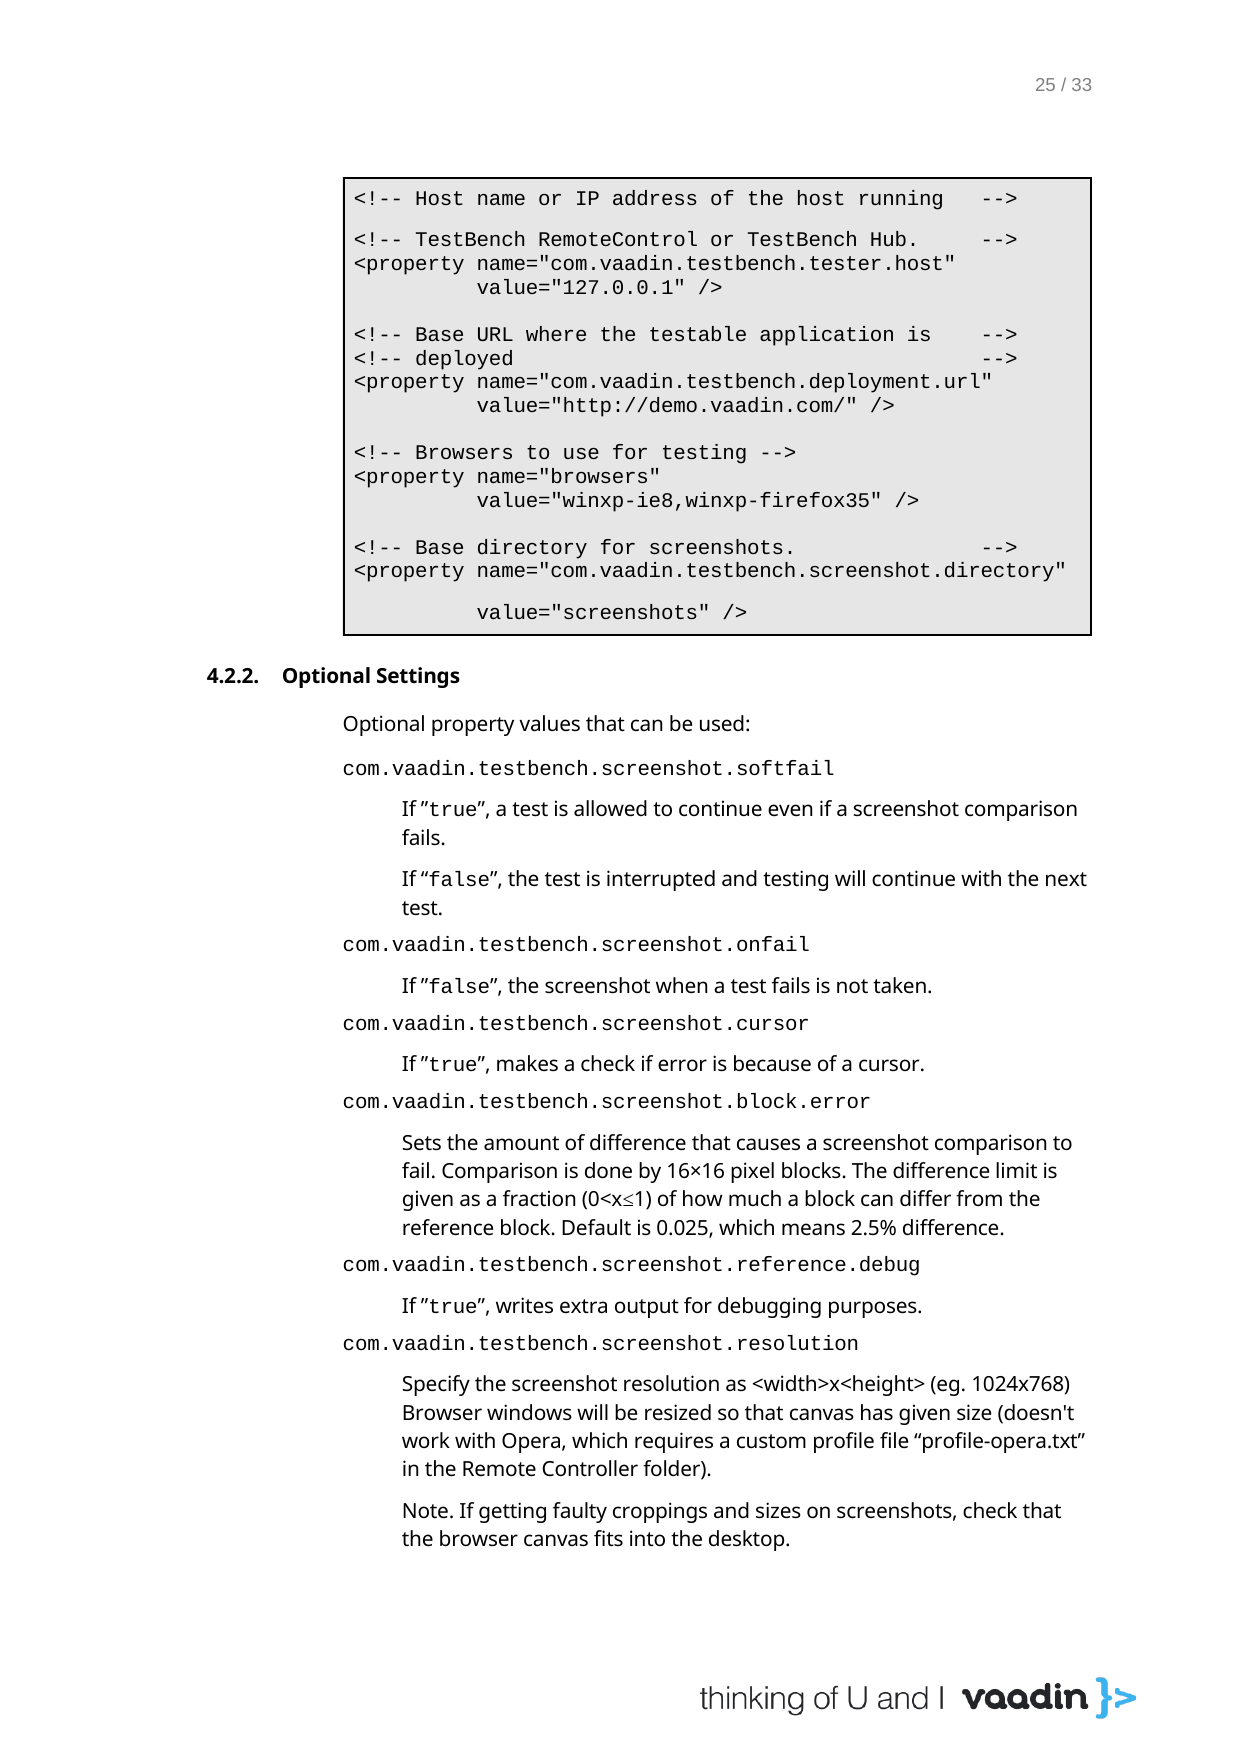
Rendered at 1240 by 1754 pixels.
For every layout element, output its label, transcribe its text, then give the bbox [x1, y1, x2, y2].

text <property name="browsers" [345, 466, 1090, 489]
text com.vaadin.testbench.screenshot.block.error [342, 1091, 1092, 1114]
text Optional property values that can be used: [342, 709, 1092, 737]
text com.vaadin.testbench.screenshot.reference.debug [342, 1254, 1092, 1278]
text <property name="com.vaadin.testbench.deployment.url" [345, 371, 1090, 395]
text If ”true”, a test is allowed to continue even if a screenshot comparison fails. [402, 794, 1092, 851]
text com.vaadin.testbench.screenshot.cursor [342, 1013, 1092, 1036]
text com.vaadin.testbench.screenshot.softfail [342, 758, 1092, 781]
text If ”false”, the screenshot when a test fails is not taken. [402, 971, 1092, 1000]
text If ”true”, writes extra output for debugging purposes. [402, 1291, 1092, 1319]
text <!-- Browsers to use for testing --> [345, 442, 1090, 466]
text <!-- Base directory for screenshots. --> [345, 537, 1090, 561]
text com.vaadin.testbench.screenshot.resolution [342, 1333, 1092, 1356]
text If “false”, the test is interrupted and testing will continue with the next test. [402, 864, 1092, 921]
text Sets the amount of difference that causes a screenshot comparison to fail. Comparison is done by 16×16 pixel blocks. The difference limit is given as a fraction (0<x≤1) of how much a block can differ from the reference block. Default is 0.025, which means 2.5% difference. [402, 1128, 1092, 1241]
text value="127.0.0.1" /> [345, 277, 1090, 300]
text <property name="com.vaadin.testbench.tester.host" [345, 253, 1090, 277]
text com.vaadin.testbench.screenshot.onfail [342, 934, 1092, 958]
text value="screenshots" /> [345, 593, 1090, 634]
text If ”true”, makes a check if error is because of a cursor. [402, 1049, 1092, 1078]
text value="winxp-ie8,winxp-firefox35" /> [345, 489, 1090, 513]
text <property name="com.vaadin.testbench.screenshot.directory" [345, 561, 1090, 593]
text value="http://demo.vaadin.com/" /> [345, 395, 1090, 419]
text <!-- deployed --> [345, 348, 1090, 371]
text <!-- Host name or IP address of the host running --> [345, 179, 1090, 221]
text <!-- TestBench RemoteControl or TestBench Hub. --> [345, 221, 1090, 253]
text <!-- Base URL where the testable application is --> [345, 324, 1090, 348]
text Specify the screenshot resolution as <width>x<height> (eg. 1024x768) Browser windows will be resized so that canvas has given size (doesn't work with Opera, which requires a custom profile file “profile-opera.txt” in the Remote Controller folder). [402, 1369, 1092, 1483]
picture [699, 1673, 1139, 1721]
text Note. If getting faulty croppings and sizes on screenshots, check that the browser canvas fits into the desktop. [402, 1496, 1092, 1553]
subtitle Optional Settings [207, 661, 1092, 690]
